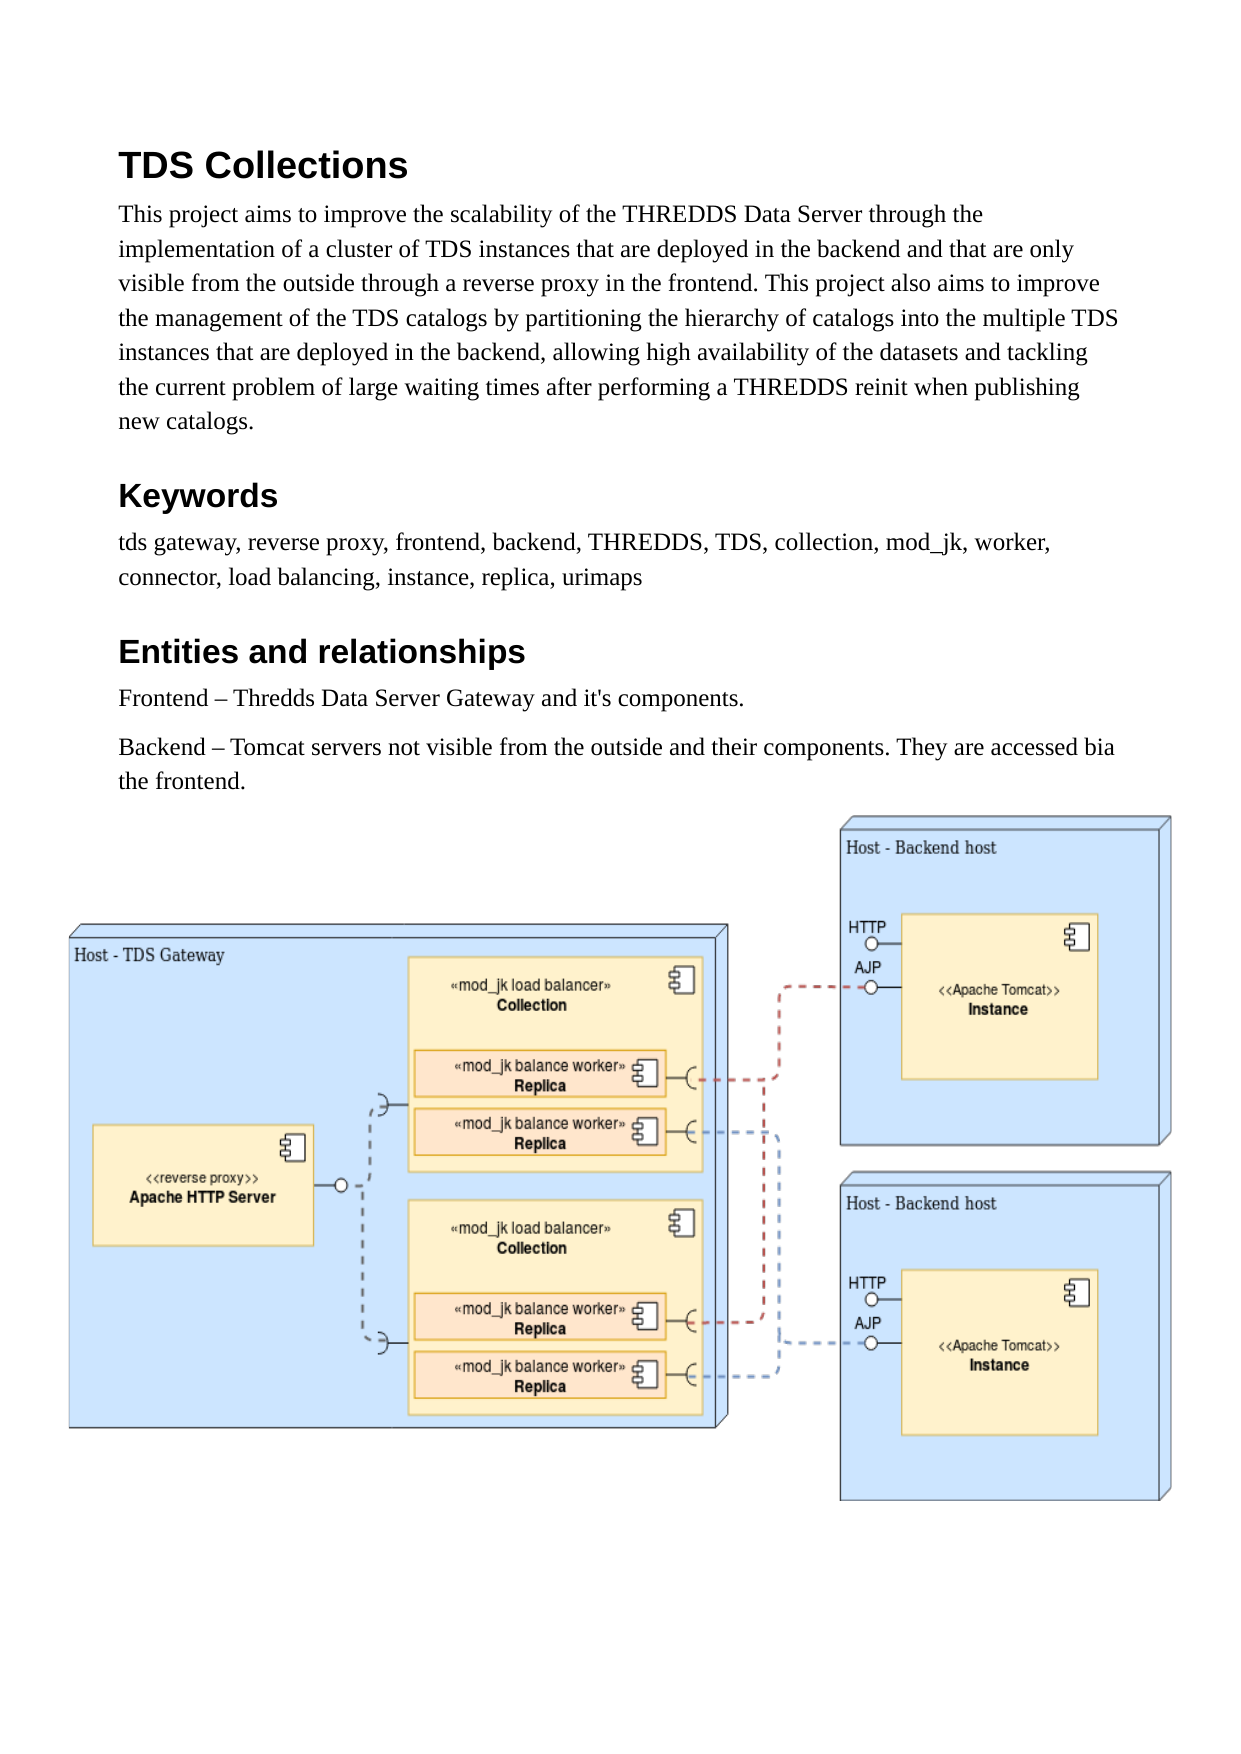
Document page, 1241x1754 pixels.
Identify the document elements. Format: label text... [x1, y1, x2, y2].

text Backend – Tomcat servers not visible from the outside and their components. They are accessed bia the frontend. [118, 732, 1122, 795]
text This project aims to improve the scalability of the THREDDS Data Server through the implementation of a cluster of TDS instances that are deployed in the backend and that are only visible from the outside through a reverse proxy in the frontend. This project also aims to improve the management of the TDS catalogs by partitioning the hierarchy of catalogs into the multiple TDS instances that are deployed in the backend, allowing high availability of the datasets and tackling the current problem of large waiting times after performing a THREDDS reinit when publishing new catalogs. [118, 199, 1122, 435]
picture [68, 815, 1172, 1501]
subtitle Entities and relationships [118, 632, 1122, 670]
text tds gateway, reverse proxy, frontend, backend, THREDDS, TDS, collection, mod_jk, worker, connector, load balancing, instance, replica, urimaps [118, 527, 1122, 590]
subtitle Keywords [118, 476, 1122, 515]
subtitle TDS Collections [118, 143, 1122, 187]
text Frontend – Thredds Data Server Gateway and it's components. [118, 683, 1122, 711]
